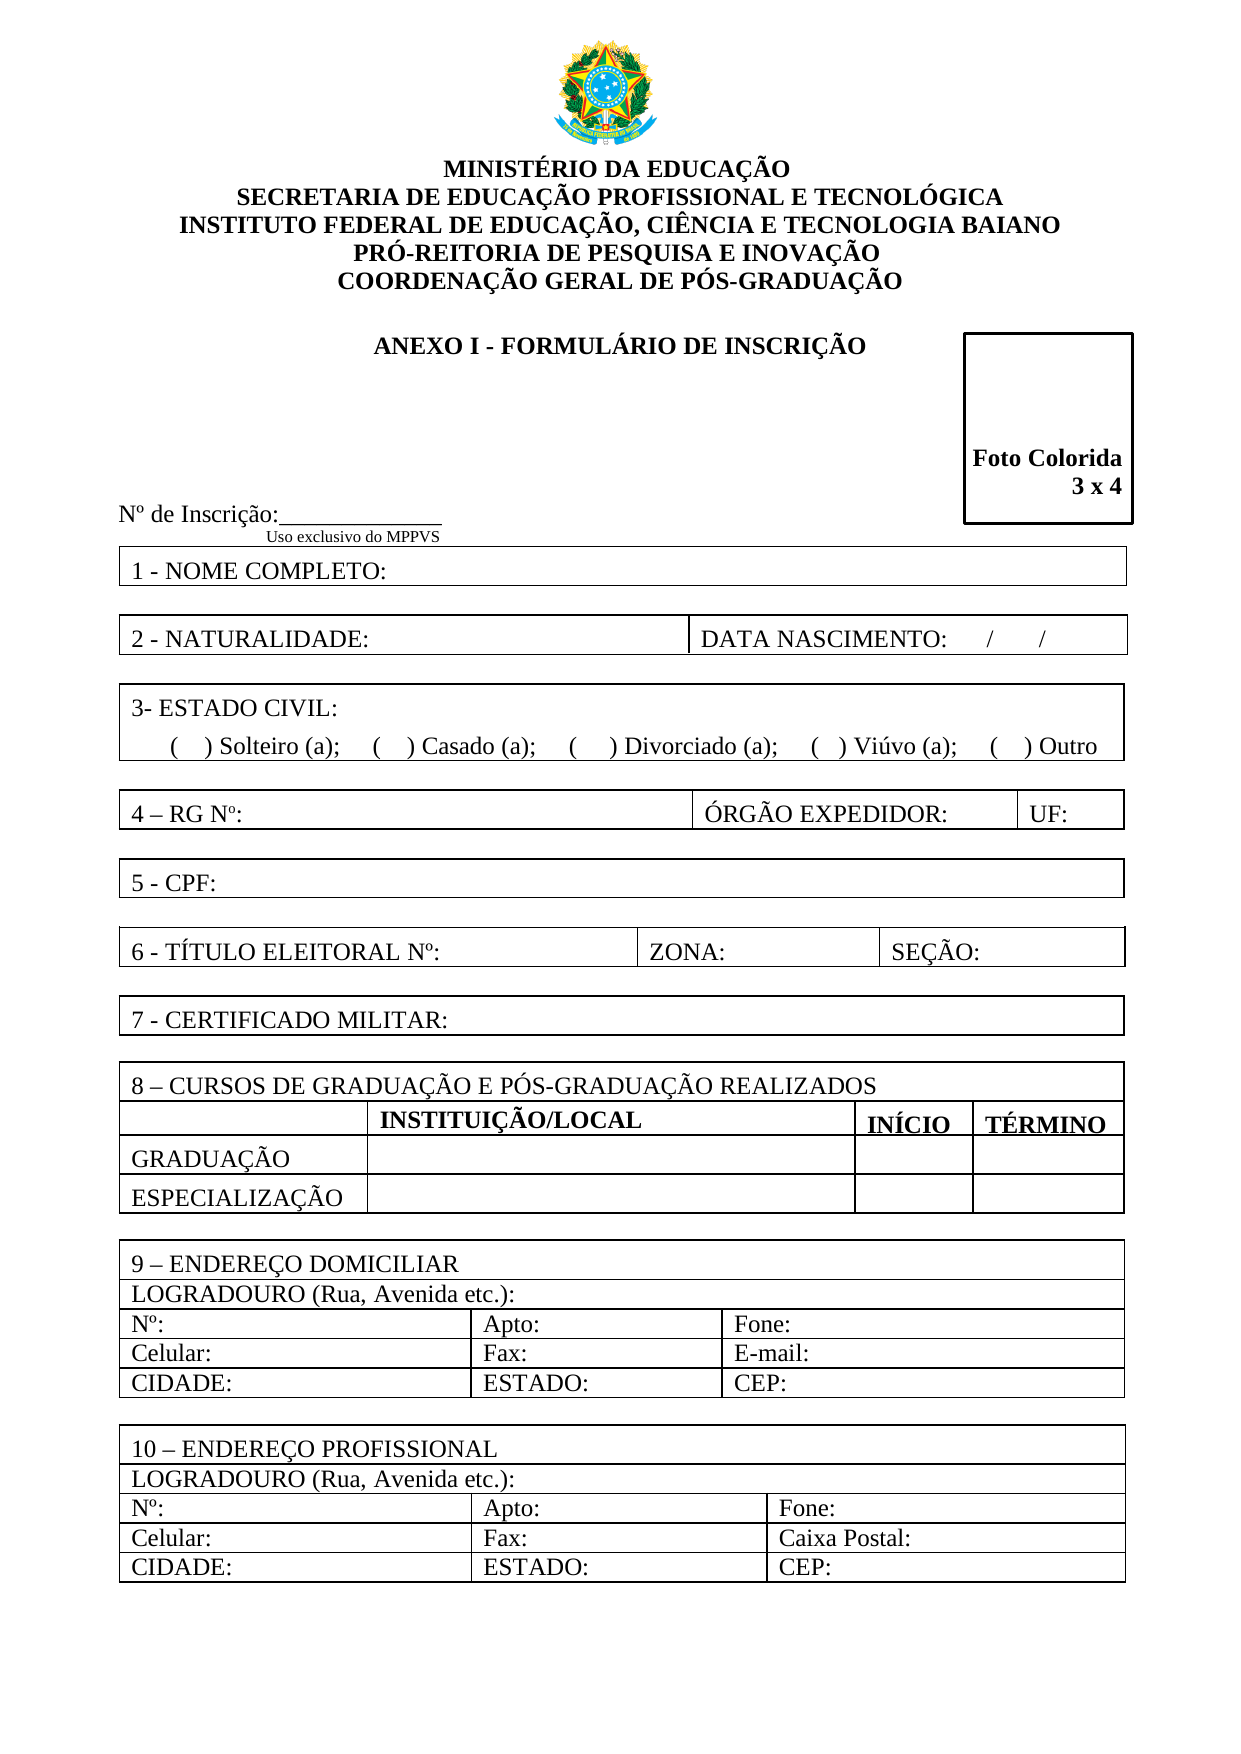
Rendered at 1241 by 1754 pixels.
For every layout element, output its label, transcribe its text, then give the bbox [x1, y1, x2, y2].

table_cell Celular: [120, 1524, 471, 1552]
table_cell [856, 1175, 972, 1212]
table_cell [974, 1175, 1123, 1212]
table_header 7 - CERTIFICADO MILITAR: [120, 997, 1123, 1034]
table_cell Nº: [120, 1310, 470, 1338]
table_header 9 – ENDEREÇO DOMICILIAR [120, 1241, 1124, 1278]
text ANEXO I - FORMULÁRIO DE INSCRIÇÃO [118, 332, 963, 359]
table_cell INÍCIO [856, 1102, 972, 1134]
table_cell CEP: [768, 1553, 1125, 1581]
table_cell Apto: [472, 1310, 721, 1338]
table_cell TÉRMINO [974, 1102, 1123, 1134]
table_cell GRADUAÇÃO [120, 1136, 367, 1173]
table_cell [368, 1175, 854, 1212]
table_cell [856, 1136, 972, 1173]
table_cell LOGRADOURO (Rua, Avenida etc.): [120, 1280, 1124, 1308]
table_header UF: [1018, 791, 1123, 828]
table_header ZONA: [638, 928, 879, 966]
table_header 4 – RG No: [120, 791, 692, 828]
text Nº de Inscrição:_____________ [118, 500, 1122, 528]
table_cell [974, 1136, 1123, 1173]
table_cell [120, 1102, 367, 1134]
table_cell ESTADO: [472, 1369, 721, 1397]
table_header 8 – CURSOS DE GRADUAÇÃO E PÓS-GRADUAÇÃO REALIZADOS [120, 1063, 1123, 1100]
text [118, 472, 963, 500]
table_header 1 - NOME COMPLETO: [120, 547, 1126, 585]
table_cell Fax: [472, 1524, 766, 1552]
table_cell Fone: [723, 1310, 1124, 1338]
table_cell ESPECIALIZAÇÃO [120, 1175, 367, 1212]
table_cell Fone: [768, 1494, 1125, 1522]
table_cell INSTITUIÇÃO/LOCAL [368, 1102, 854, 1134]
text Foto Colorida [966, 444, 1122, 472]
table_cell Nº: [120, 1494, 471, 1522]
table_cell Fax: [472, 1339, 721, 1367]
table_header ÓRGÃO EXPEDIDOR: [693, 791, 1017, 828]
table_header 10 – ENDEREÇO PROFISSIONAL [120, 1426, 1125, 1463]
table_cell Celular: [120, 1339, 470, 1367]
table_cell LOGRADOURO (Rua, Avenida etc.): [120, 1465, 1125, 1492]
table_header 5 - CPF: [120, 860, 1123, 897]
text [118, 444, 963, 472]
table_cell [368, 1136, 854, 1173]
table_cell Caixa Postal: [768, 1524, 1125, 1552]
table_cell E-mail: [723, 1339, 1124, 1367]
table_cell CEP: [723, 1369, 1124, 1397]
table_cell Apto: [472, 1494, 766, 1522]
table_header 6 - TÍTULO ELEITORAL Nº: [120, 928, 637, 966]
table_cell CIDADE: [120, 1369, 470, 1397]
picture [627, 124, 637, 132]
table_cell ESTADO: [472, 1553, 766, 1581]
table_header SEÇÃO: [880, 928, 1124, 966]
table_header 3- ESTADO CIVIL: ( ) Solteiro (a); ( ) Casado (a); ( ) Divorciado (a); ( ) Viúvo (a); ( ) Outro [120, 685, 1123, 759]
text 3 x 4 [966, 472, 1122, 500]
text [966, 335, 1122, 359]
table_header DATA NASCIMENTO: / / [690, 616, 1127, 653]
picture [553, 40, 658, 145]
table_cell CIDADE: [120, 1553, 471, 1581]
text Uso exclusivo do MPPVS [118, 528, 1122, 546]
table_header 2 - NATURALIDADE: [120, 616, 688, 653]
